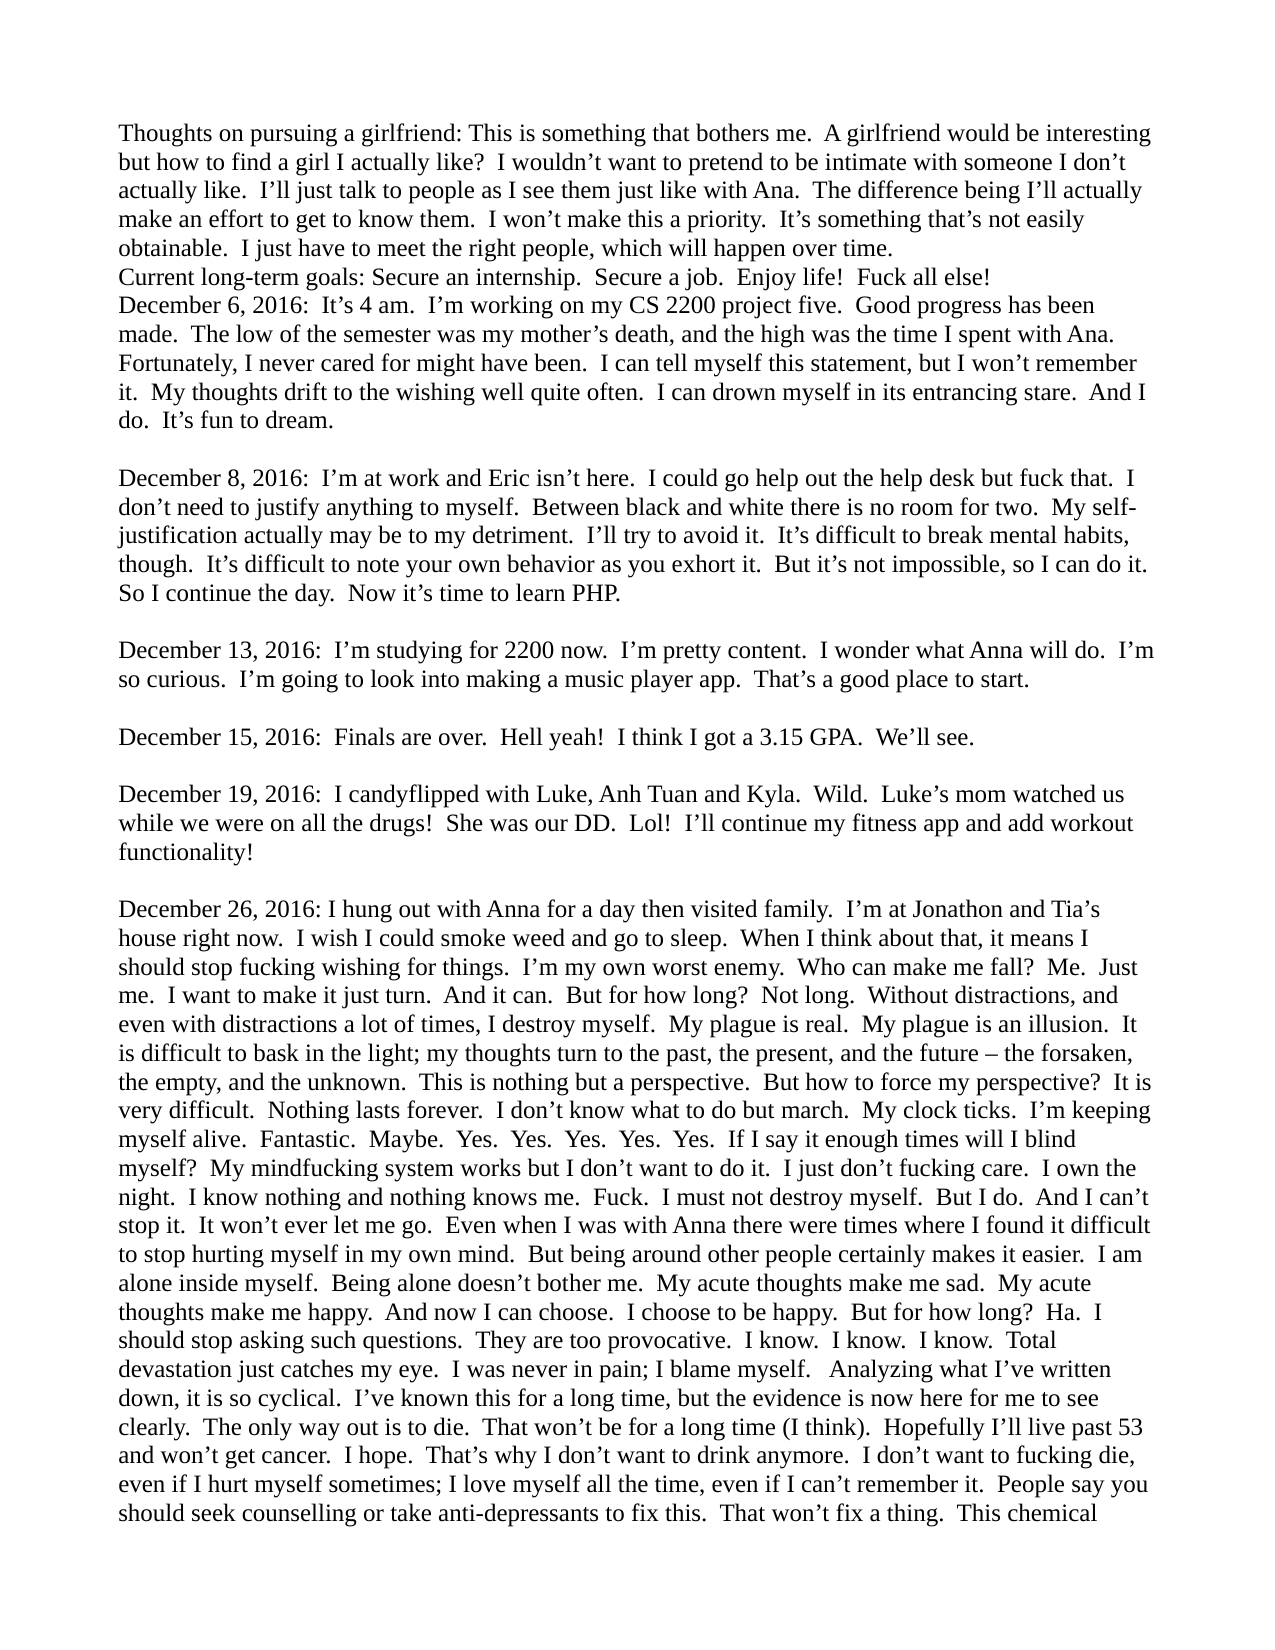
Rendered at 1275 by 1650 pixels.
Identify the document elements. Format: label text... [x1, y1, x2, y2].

text December 8, 2016: I’m at work and Eric isn’t here. I could go help out the help desk but fuck that. I don’t need to justify anything to myself. Between black and white there is no room for two. My self-justification actually may be to my detriment. I’ll try to avoid it. It’s difficult to break mental habits, though. It’s difficult to note your own behavior as you exhort it. But it’s not impossible, so I can do it. So I continue the day. Now it’s time to learn PHP. [118, 463, 1157, 607]
text December 19, 2016: I candyflipped with Luke, Anh Tuan and Kyla. Wild. Luke’s mom watched us while we were on all the drugs! She was our DD. Lol! I’ll continue my fitness app and add workout functionality! [118, 779, 1157, 866]
text December 6, 2016: It’s 4 am. I’m working on my CS 2200 project five. Good progress has been made. The low of the semester was my mother’s death, and the high was the time I spent with Ana. Fortunately, I never cared for might have been. I can tell myself this statement, but I won’t remember it. My thoughts drift to the wishing well quite often. I can drown myself in its entrancing stare. And I do. It’s fun to dream. [118, 291, 1157, 434]
text Current long-term goals: Secure an internship. Secure a job. Enjoy life! Fuck all else! [118, 262, 1157, 291]
text December 15, 2016: Finals are over. Hell yeah! I think I got a 3.15 GPA. We’ll see. [118, 722, 1157, 751]
text Thoughts on pursuing a girlfriend: This is something that bothers me. A girlfriend would be interesting but how to find a girl I actually like? I wouldn’t want to pretend to be intimate with someone I don’t actually like. I’ll just talk to people as I see them just like with Ana. The difference being I’ll actually make an effort to get to know them. I won’t make this a priority. It’s something that’s not easily obtainable. I just have to meet the right people, which will happen over time. [118, 118, 1157, 262]
text December 26, 2016: I hung out with Anna for a day then visited family. I’m at Jonathon and Tia’s house right now. I wish I could smoke weed and go to sleep. When I think about that, it means I should stop fucking wishing for things. I’m my own worst enemy. Who can make me fall? Me. Just me. I want to make it just turn. And it can. But for how long? Not long. Without distractions, and even with distractions a lot of times, I destroy myself. My plague is real. My plague is an illusion. It is difficult to bask in the light; my thoughts turn to the past, the present, and the future – the forsaken, the empty, and the unknown. This is nothing but a perspective. But how to force my perspective? It is very difficult. Nothing lasts forever. I don’t know what to do but march. My clock ticks. I’m keeping myself alive. Fantastic. Maybe. Yes. Yes. Yes. Yes. Yes. If I say it enough times will I blind myself? My mindfucking system works but I don’t want to do it. I just don’t fucking care. I own the night. I know nothing and nothing knows me. Fuck. I must not destroy myself. But I do. And I can’t stop it. It won’t ever let me go. Even when I was with Anna there were times where I found it difficult to stop hurting myself in my own mind. But being around other people certainly makes it easier. I am alone inside myself. Being alone doesn’t bother me. My acute thoughts make me sad. My acute thoughts make me happy. And now I can choose. I choose to be happy. But for how long? Ha. I should stop asking such questions. They are too provocative. I know. I know. I know. Total devastation just catches my eye. I was never in pain; I blame myself. Analyzing what I’ve written down, it is so cyclical. I’ve known this for a long time, but the evidence is now here for me to see clearly. The only way out is to die. That won’t be for a long time (I think). Hopefully I’ll live past 53 and won’t get cancer. I hope. That’s why I don’t want to drink anymore. I don’t want to fucking die, even if I hurt myself sometimes; I love myself all the time, even if I can’t remember it. People say you should seek counselling or take anti-depressants to fix this. That won’t fix a thing. This chemical [118, 894, 1157, 1527]
text December 13, 2016: I’m studying for 2200 now. I’m pretty content. I wonder what Anna will do. I’m so curious. I’m going to look into making a music player app. That’s a good place to start. [118, 636, 1157, 693]
